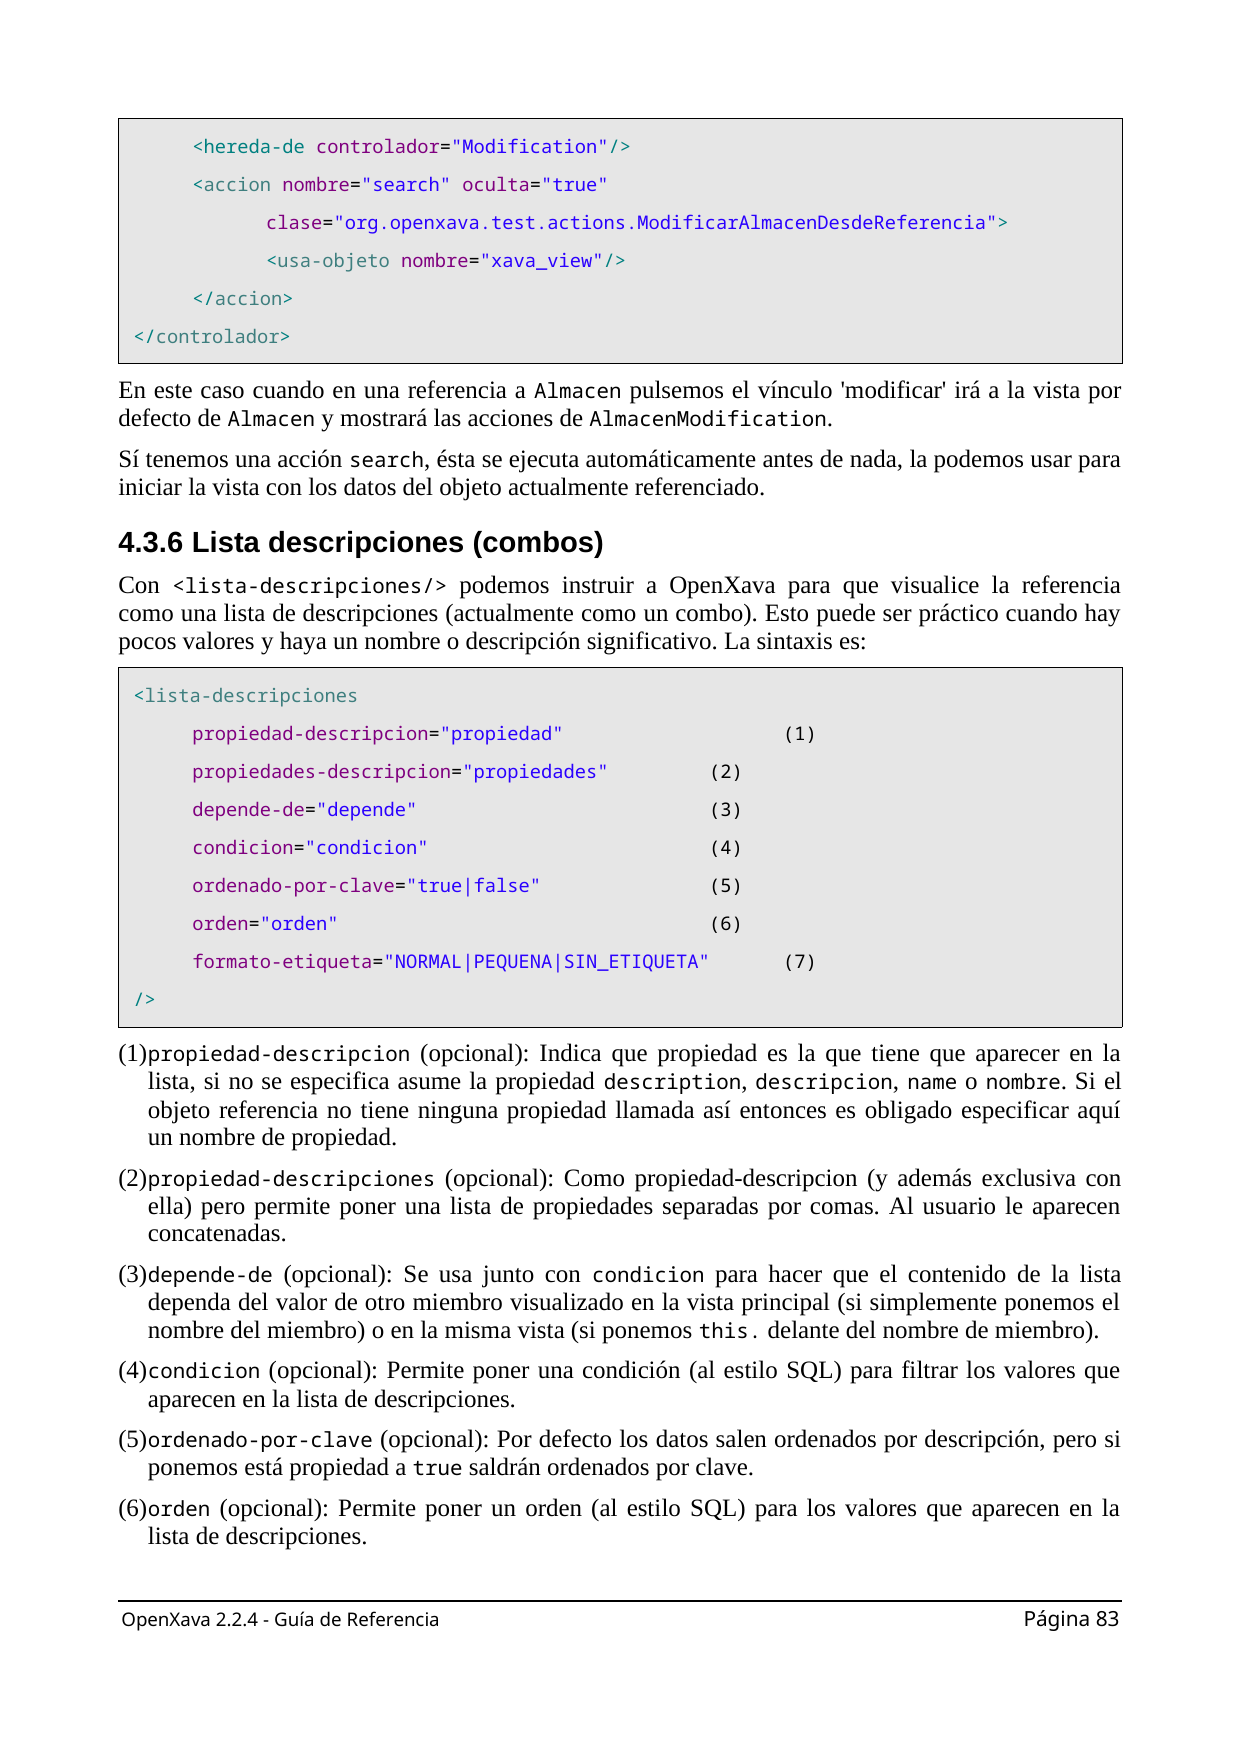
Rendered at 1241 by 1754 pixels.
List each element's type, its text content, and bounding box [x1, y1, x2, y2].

subtitle Lista descripciones (combos) [118, 526, 1122, 559]
text En este caso cuando en una referencia a Almacen pulsemos el vínculo 'modificar' irá a la vista por defecto de Almacen y mostrará las acciones de AlmacenModification. [118, 376, 1122, 432]
list ordenado-por-clave (opcional): Por defecto los datos salen ordenados por descripción, pero si ponemos está propiedad a true saldrán ordenados por clave. [118, 1425, 1122, 1481]
list propiedad-descripciones (opcional): Como propiedad-descripcion (y además exclusiva con ella) pero permite poner una lista de propiedades separadas por comas. Al usuario le aparecen concatenadas. [118, 1164, 1122, 1247]
list depende-de (opcional): Se usa junto con condicion para hacer que el contenido de la lista dependa del valor de otro miembro visualizado en la vista principal (si simplemente ponemos el nombre del miembro) o en la misma vista (si ponemos this. delante del nombre de miembro). [118, 1260, 1122, 1344]
text formato-etiqueta="NORMAL|PEQUENA|SIN_ETIQUETA" (7) [119, 933, 1122, 971]
text <usa-objeto nombre="xava_view"/> [119, 232, 1122, 270]
text propiedad-descripcion="propiedad" (1) [119, 705, 1122, 743]
text /> [119, 971, 1122, 1027]
text <accion nombre="search" oculta="true" [119, 156, 1122, 194]
list orden (opcional): Permite poner un orden (al estilo SQL) para los valores que aparecen en la lista de descripciones. [118, 1494, 1122, 1550]
text Sí tenemos una acción search, ésta se ejecuta automáticamente antes de nada, la podemos usar para iniciar la vista con los datos del objeto actualmente referenciado. [118, 445, 1122, 501]
text depende-de="depende" (3) [119, 781, 1122, 819]
text <hereda-de controlador="Modification"/> [119, 119, 1122, 156]
text ordenado-por-clave="true|false" (5) [119, 857, 1122, 895]
text </controlador> [119, 308, 1122, 363]
text <lista-descripciones [119, 668, 1122, 705]
text clase="org.openxava.test.actions.ModificarAlmacenDesdeReferencia"> [119, 194, 1122, 232]
list propiedad-descripcion (opcional): Indica que propiedad es la que tiene que aparecer en la lista, si no se especifica asume la propiedad description, descripcion, name o nombre. Si el objeto referencia no tiene ninguna propiedad llamada así entonces es obligado especificar aquí un nombre de propiedad. [118, 1039, 1122, 1151]
list condicion (opcional): Permite poner una condición (al estilo SQL) para filtrar los valores que aparecen en la lista de descripciones. [118, 1356, 1122, 1412]
text orden="orden" (6) [119, 895, 1122, 933]
text propiedades-descripcion="propiedades" (2) [119, 743, 1122, 781]
text condicion="condicion" (4) [119, 819, 1122, 857]
text </accion> [119, 270, 1122, 308]
text Con <lista-descripciones/> podemos instruir a OpenXava para que visualice la referencia como una lista de descripciones (actualmente como un combo). Esto puede ser práctico cuando hay pocos valores y haya un nombre o descripción significativo. La sintaxis es: [118, 571, 1122, 655]
